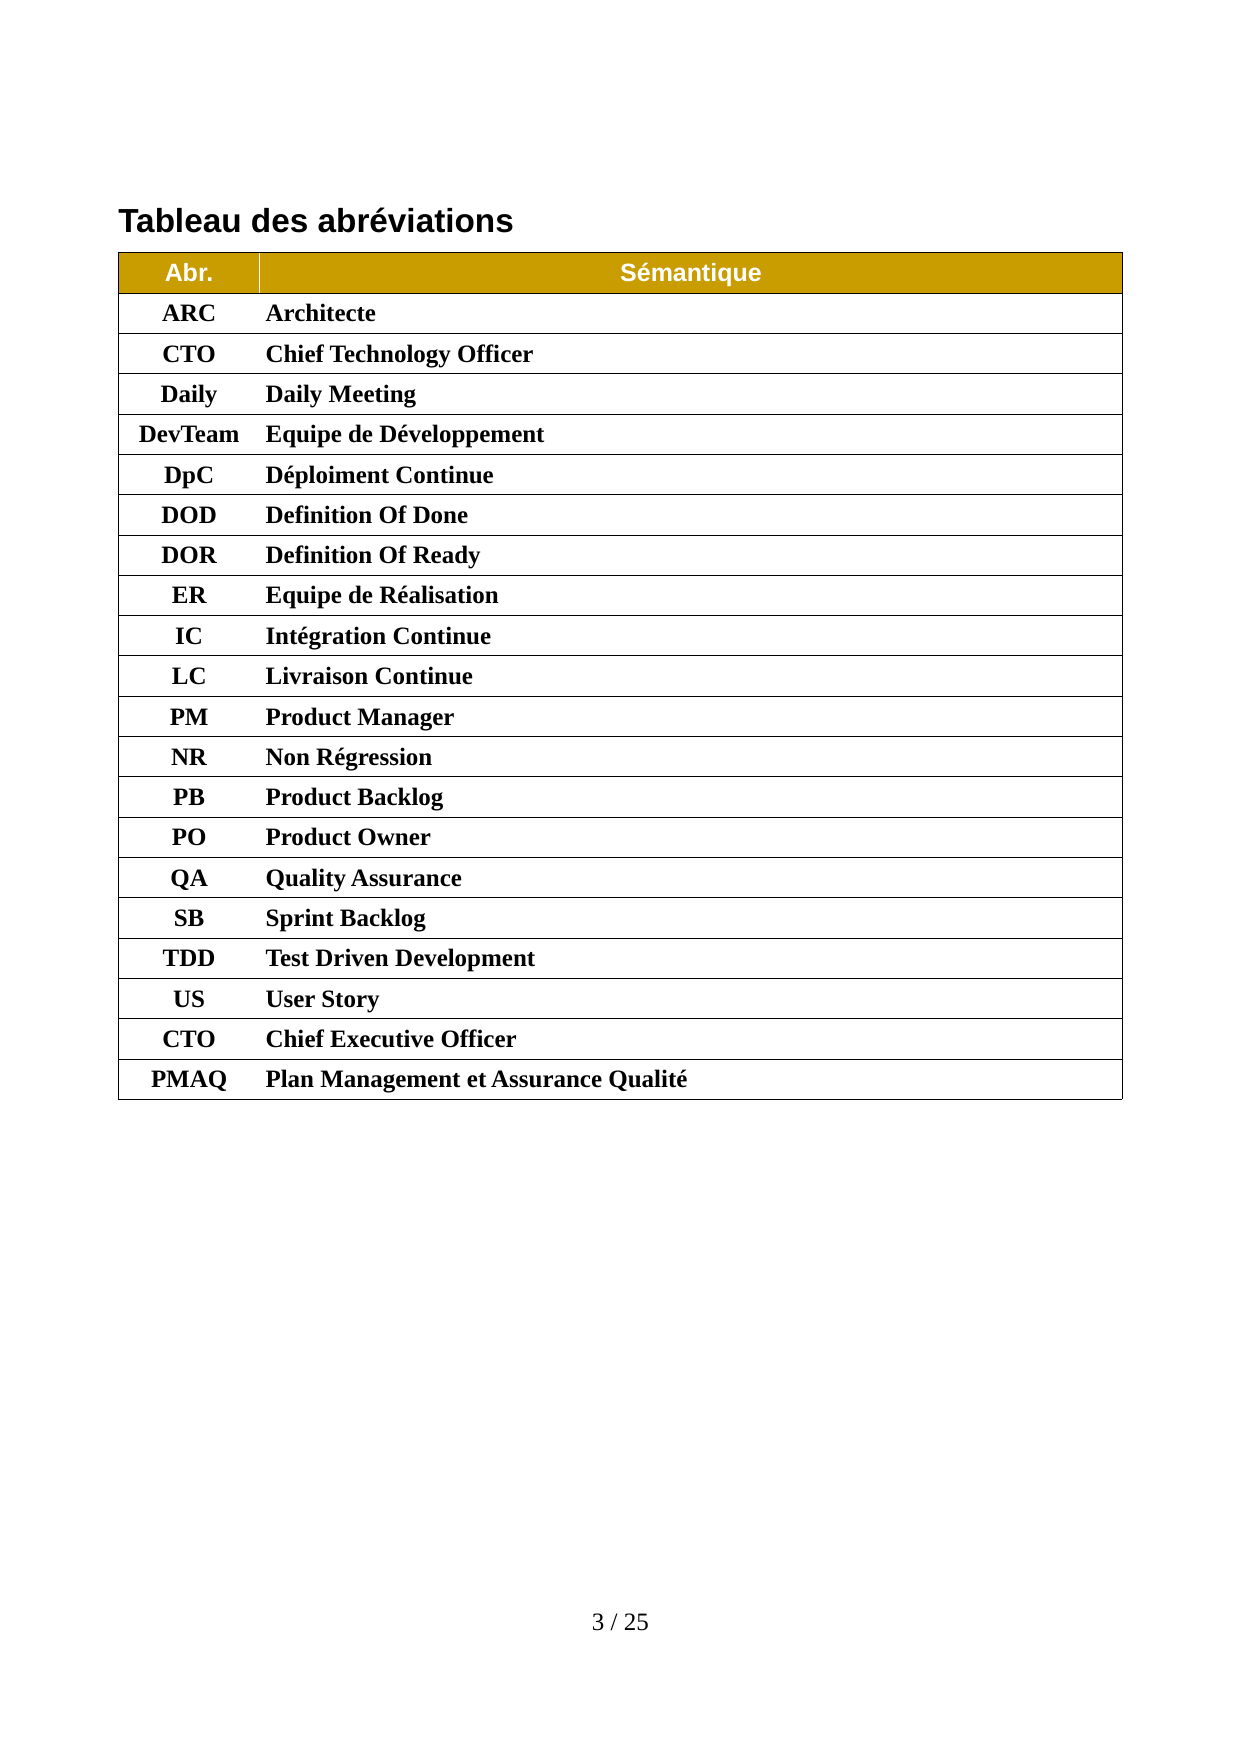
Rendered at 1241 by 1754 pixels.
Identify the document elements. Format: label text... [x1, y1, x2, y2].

table_cell PB [119, 777, 259, 817]
table_cell Plan Management et Assurance Qualité [260, 1060, 1122, 1099]
table_cell CTO [119, 1019, 259, 1058]
table_cell Definition Of Ready [260, 536, 1122, 575]
table_cell US [119, 979, 259, 1018]
table_cell ARC [119, 294, 259, 333]
table_cell Chief Executive Officer [260, 1019, 1122, 1058]
table_header Sémantique [260, 253, 1122, 293]
table_cell Sprint Backlog [260, 898, 1122, 938]
table_cell DevTeam [119, 415, 259, 454]
table_cell CTO [119, 334, 259, 373]
table_cell Product Manager [260, 697, 1122, 736]
table_cell Product Owner [260, 818, 1122, 857]
table_cell LC [119, 656, 259, 696]
table_cell Non Régression [260, 737, 1122, 776]
table_cell PMAQ [119, 1060, 259, 1099]
table_cell IC [119, 616, 259, 655]
table_cell Déploiment Continue [260, 455, 1122, 494]
table_cell Architecte [260, 294, 1122, 333]
table_cell Equipe de Développement [260, 415, 1122, 454]
table_cell Equipe de Réalisation [260, 576, 1122, 615]
table_cell SB [119, 898, 259, 938]
table_cell Livraison Continue [260, 656, 1122, 696]
table_cell Daily [119, 374, 259, 413]
table_cell ER [119, 576, 259, 615]
table_cell Product Backlog [260, 777, 1122, 817]
table_cell Chief Technology Officer [260, 334, 1122, 373]
table_cell Quality Assurance [260, 858, 1122, 897]
table_cell PO [119, 818, 259, 857]
table_cell Daily Meeting [260, 374, 1122, 413]
table_cell User Story [260, 979, 1122, 1018]
table_cell DOD [119, 495, 259, 534]
table_cell Test Driven Development [260, 939, 1122, 978]
table_cell Definition Of Done [260, 495, 1122, 534]
table_cell PM [119, 697, 259, 736]
table_header Abr. [119, 253, 259, 293]
table_cell DOR [119, 536, 259, 575]
table_cell DpC [119, 455, 259, 494]
table_cell TDD [119, 939, 259, 978]
table_cell QA [119, 858, 259, 897]
subtitle Tableau des abréviations [118, 201, 1122, 240]
table_cell Intégration Continue [260, 616, 1122, 655]
table_cell NR [119, 737, 259, 776]
